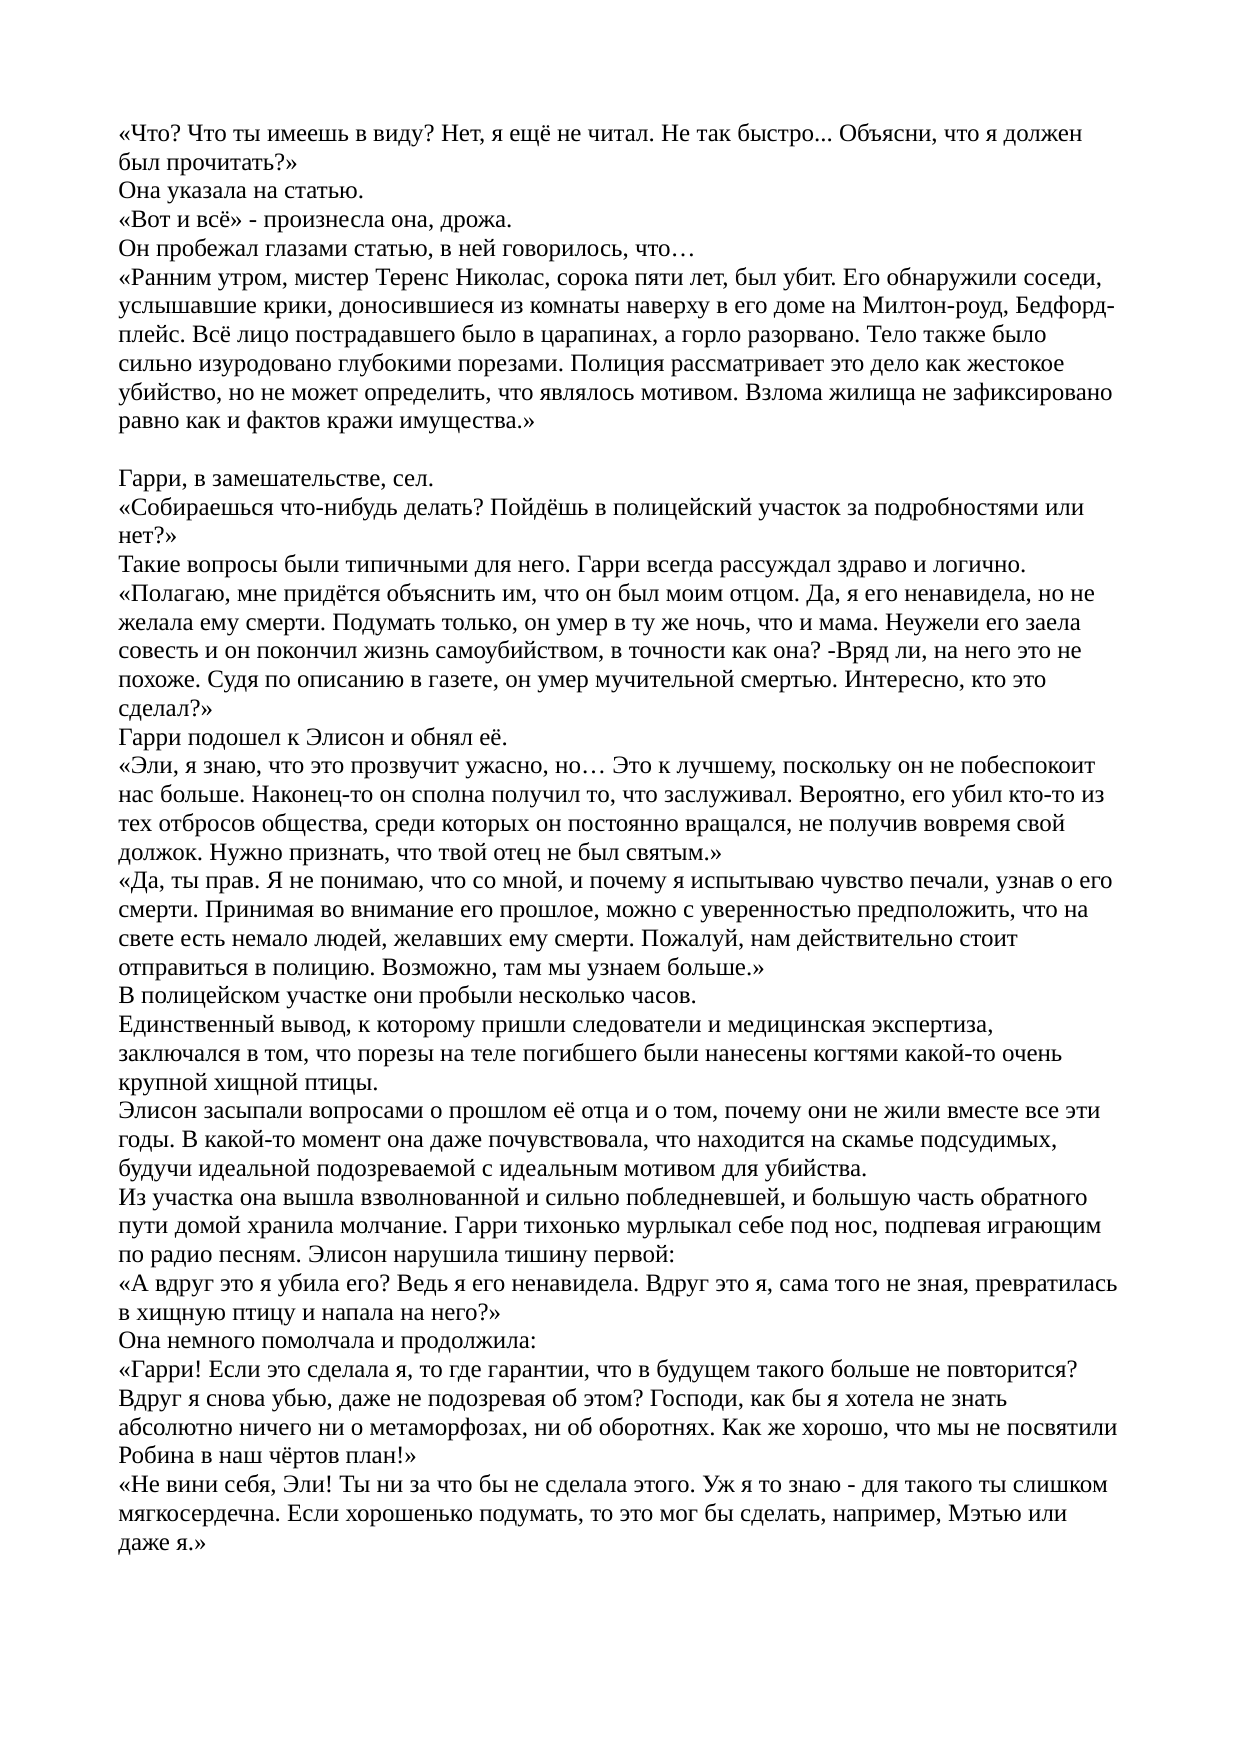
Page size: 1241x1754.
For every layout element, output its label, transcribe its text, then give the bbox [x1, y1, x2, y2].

text «Собираешься что-нибудь делать? Пойдёшь в полицейский участок за подробностями или нет?» [118, 492, 1122, 549]
text Он пробежал глазами статью, в ней говорилось, что… [118, 233, 1122, 262]
text «Да, ты прав. Я не понимаю, что со мной, и почему я испытываю чувство печали, узнав о его смерти. Принимая во внимание его прошлое, можно с уверенностью предположить, что на свете есть немало людей, желавших ему смерти. Пожалуй, нам действительно стоит отправиться в полицию. Возможно, там мы узнаем больше.» [118, 866, 1122, 981]
text Гарри подошел к Элисон и обнял её. [118, 722, 1122, 751]
text «Вот и всё» - произнесла она, дрожа. [118, 204, 1122, 233]
text «Гарри! Если это сделала я, то где гарантии, что в будущем такого больше не повторится? Вдруг я снова убью, даже не подозревая об этом? Господи, как бы я хотела не знать абсолютно ничего ни о метаморфозах, ни об оборотнях. Как же хорошо, что мы не посвятили Робина в наш чёртов план!» [118, 1354, 1122, 1469]
text «А вдруг это я убила его? Ведь я его ненавидела. Вдруг это я, сама того не зная, превратилась в хищную птицу и напала на него?» [118, 1268, 1122, 1326]
text Такие вопросы были типичными для него. Гарри всегда рассуждал здраво и логично. [118, 549, 1122, 578]
text Гарри, в замешательстве, сел. [118, 463, 1122, 492]
text «Эли, я знаю, что это прозвучит ужасно, но… Это к лучшему, поскольку он не побеспокоит нас больше. Наконец-то он сполна получил то, что заслуживал. Вероятно, его убил кто-то из тех отбросов общества, среди которых он постоянно вращался, не получив вовремя свой должок. Нужно признать, что твой отец не был святым.» [118, 751, 1122, 866]
text Она указала на статью. [118, 176, 1122, 204]
text Единственный вывод, к которому пришли следователи и медицинская экспертиза, заключался в том, что порезы на теле погибшего были нанесены когтями какой-то очень крупной хищной птицы. [118, 1009, 1122, 1096]
text «Что? Что ты имеешь в виду? Нет, я ещё не читал. Не так быстро... Объясни, что я должен был прочитать?» [118, 118, 1122, 176]
text Она немного помолчала и продолжила: [118, 1326, 1122, 1354]
text В полицейском участке они пробыли несколько часов. [118, 981, 1122, 1009]
text «Полагаю, мне придётся объяснить им, что он был моим отцом. Да, я его ненавидела, но не желала ему смерти. Подумать только, он умер в ту же ночь, что и мама. Неужели его заела совесть и он покончил жизнь самоубийством, в точности как она? -Вряд ли, на него это не похоже. Судя по описанию в газете, он умер мучительной смертью. Интересно, кто это сделал?» [118, 578, 1122, 722]
text Из участка она вышла взволнованной и сильно побледневшей, и большую часть обратного пути домой хранила молчание. Гарри тихонько мурлыкал себе под нос, подпевая играющим по радио песням. Элисон нарушила тишину первой: [118, 1182, 1122, 1268]
text «Не вини себя, Эли! Ты ни за что бы не сделала этого. Уж я то знаю - для такого ты слишком мягкосердечна. Если хорошенько подумать, то это мог бы сделать, например, Мэтью или даже я.» [118, 1469, 1122, 1556]
text «Ранним утром, мистер Теренс Николас, сорока пяти лет, был убит. Его обнаружили соседи, услышавшие крики, доносившиеся из комнаты наверху в его доме на Милтон-роуд, Бедфорд-плейс. Всё лицо пострадавшего было в царапинах, а горло разорвано. Тело также было сильно изуродовано глубокими порезами. Полиция рассматривает это дело как жестокое убийство, но не может определить, что являлось мотивом. Взлома жилища не зафиксировано равно как и фактов кражи имущества.» [118, 262, 1122, 434]
text Элисон засыпали вопросами о прошлом её отца и о том, почему они не жили вместе все эти годы. В какой-то момент она даже почувствовала, что находится на скамье подсудимых, будучи идеальной подозреваемой с идеальным мотивом для убийства. [118, 1096, 1122, 1182]
